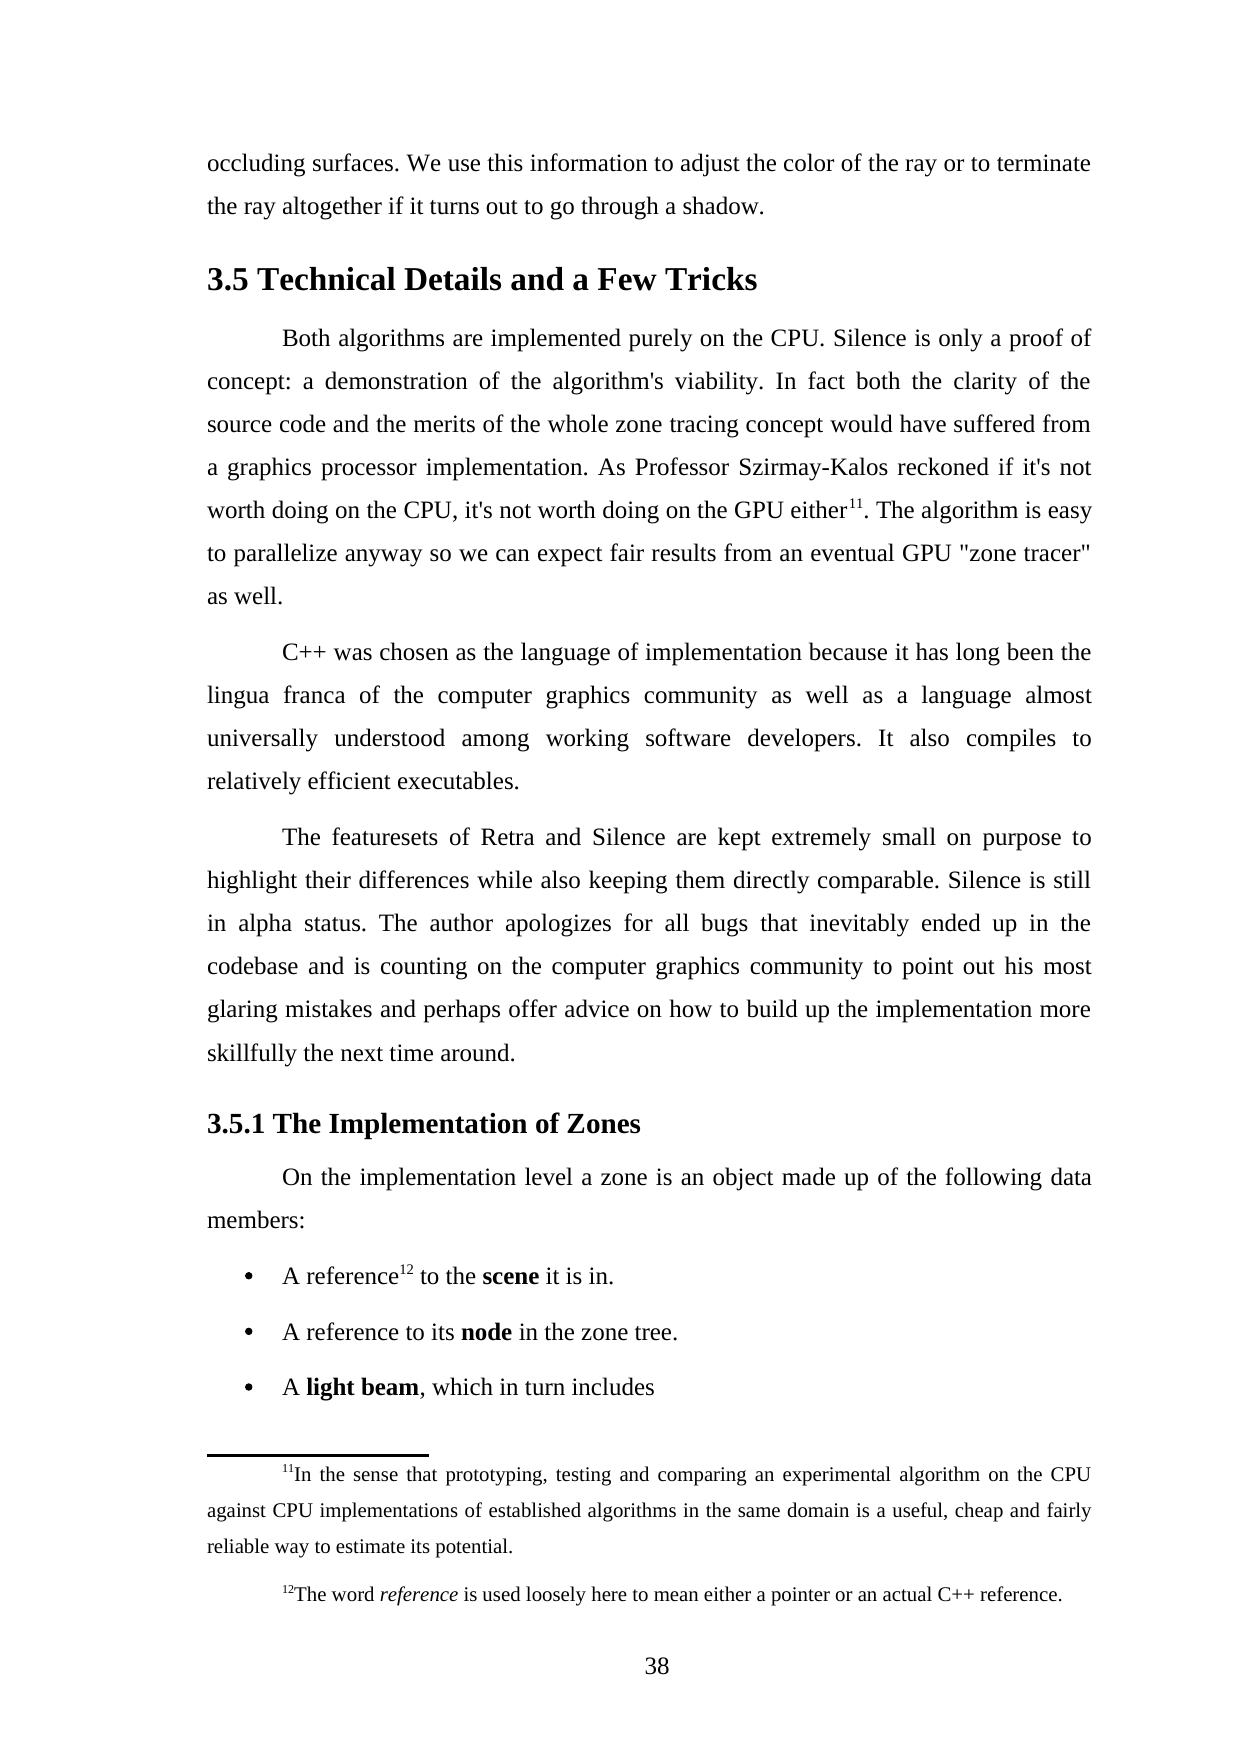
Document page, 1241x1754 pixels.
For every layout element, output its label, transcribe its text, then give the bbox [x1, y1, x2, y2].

subtitle The Implementation of Zones [207, 1106, 1092, 1139]
text On the implementation level a zone is an object made up of the following data members: [207, 1162, 1092, 1234]
text In the sense that prototyping, testing and comparing an experimental algorithm on the CPU against CPU implementations of established algorithms in the same domain is a useful, cheap and fairly reliable way to estimate its potential. [207, 1462, 1092, 1558]
list The word reference is used loosely here to mean either a pointer or an actual C++ reference. [207, 1582, 1092, 1606]
text C++ was chosen as the language of implementation because it has long been the lingua franca of the computer graphics community as well as a language almost universally understood among working software developers. It also compiles to relatively efficient executables. [207, 637, 1092, 795]
text The featuresets of Retra and Silence are kept extremely small on purpose to highlight their differences while also keeping them directly comparable. Silence is still in alpha status. The author apologizes for all bugs that inevitably ended up in the codebase and is counting on the computer graphics community to point out his most glaring mistakes and perhaps offer advice on how to build up the implementation more skillfully the next time around. [207, 822, 1092, 1066]
list A reference to its node in the zone tree. [244, 1317, 1092, 1346]
list A light beam, which in turn includes [244, 1372, 1092, 1401]
list A reference to the scene it is in. [244, 1261, 1092, 1290]
text Both algorithms are implemented purely on the CPU. Silence is only a proof of concept: a demonstration of the algorithm's viability. In fact both the clarity of the source code and the merits of the whole zone tracing concept would have suffered from a graphics processor implementation. As Professor Szirmay-Kalos reckoned if it's not worth doing on the CPU, it's not worth doing on the GPU either. The algorithm is easy to parallelize anyway so we can expect fair results from an eventual GPU "zone tracer" as well. [207, 323, 1092, 610]
subtitle Technical Details and a Few Tricks [207, 259, 1092, 297]
text occluding surfaces. We use this information to adjust the color of the ray or to terminate the ray altogether if it turns out to go through a shadow. [207, 148, 1092, 219]
